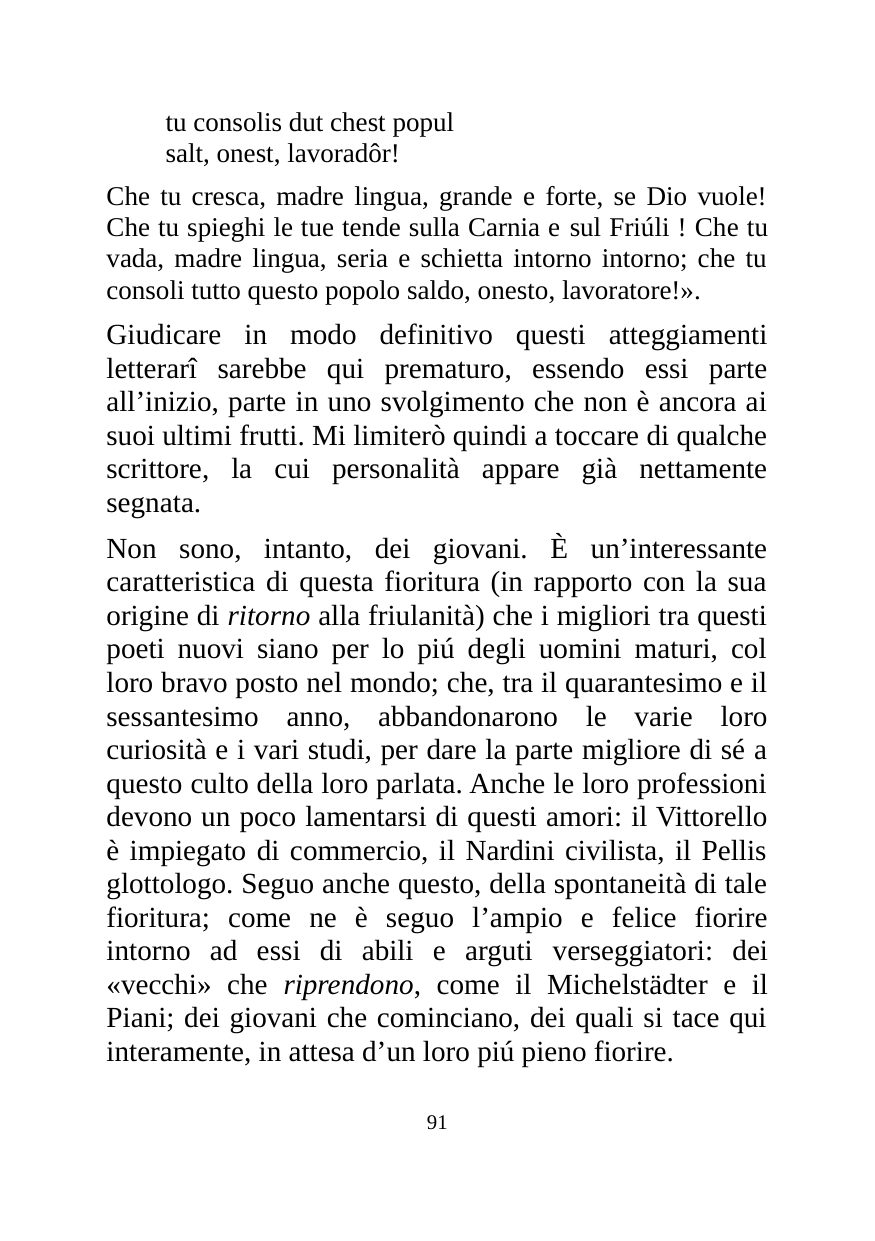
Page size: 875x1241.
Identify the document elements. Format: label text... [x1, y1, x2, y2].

text tu consolis dut chest popul salt, onest, lavoradôr! [165, 106, 709, 168]
text Che tu cresca, madre lingua, grande e forte, se Dio vuole! Che tu spieghi le tue tende sulla Carnia e sul Friúli ! Che tu vada, madre lingua, seria e schietta intorno intorno; che tu consoli tutto questo popolo saldo, onesto, lavoratore!». [106, 180, 768, 305]
text Giudicare in modo definitivo questi atteggiamenti letterarî sarebbe qui prematuro, essendo essi parte all’inizio, parte in uno svolgimento che non è ancora ai suoi ultimi frutti. Mi limiterò quindi a toccare di qualche scrittore, la cui personalità appare già nettamente segnata. [106, 317, 768, 518]
text Non sono, intanto, dei giovani. È un’interessante caratteristica di questa fioritura (in rapporto con la sua origine di ritorno alla friulanità) che i migliori tra questi poeti nuovi siano per lo piú degli uomini maturi, col loro bravo posto nel mondo; che, tra il quarantesimo e il sessantesimo anno, abbandonarono le varie loro curiosità e i vari studi, per dare la parte migliore di sé a questo culto della loro parlata. Anche le loro professioni devono un poco lamentarsi di questi amori: il Vittorello è impiegato di commercio, il Nardini civilista, il Pellis glottologo. Seguo anche questo, della spontaneità di tale fioritura; come ne è seguo l’ampio e felice fiorire intorno ad essi di abili e arguti verseggiatori: dei «vecchi» che riprendono, come il Michelstädter e il Piani; dei giovani che cominciano, dei quali si tace qui interamente, in attesa d’un loro piú pieno fiorire. [106, 531, 768, 1068]
